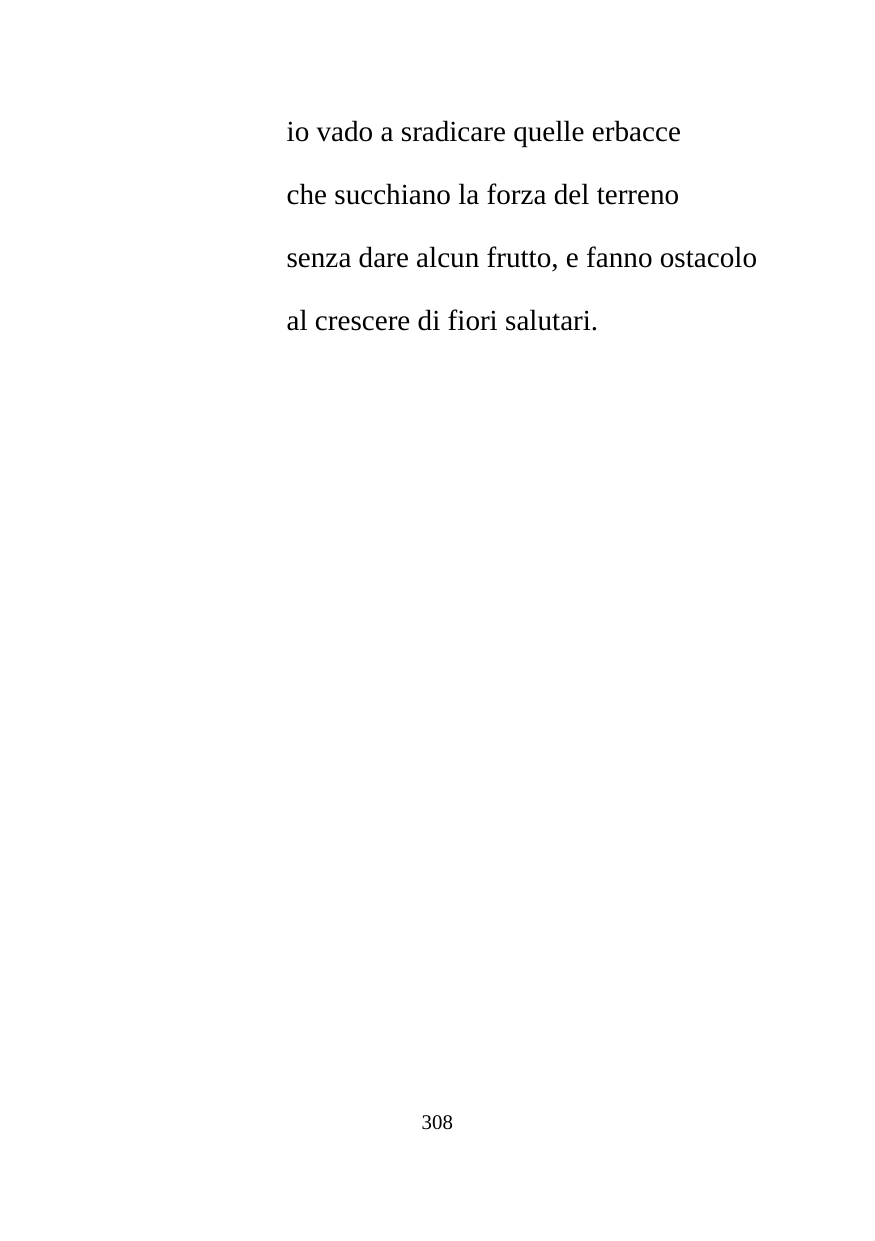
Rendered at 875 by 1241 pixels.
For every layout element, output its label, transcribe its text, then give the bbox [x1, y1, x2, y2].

table_cell [106, 106, 279, 437]
table_cell io vado a sradicare quelle erbacce che succhiano la forza del terreno senza dare alcun frutto, e fanno ostacolo al crescere di fiori salutari. [279, 106, 768, 437]
